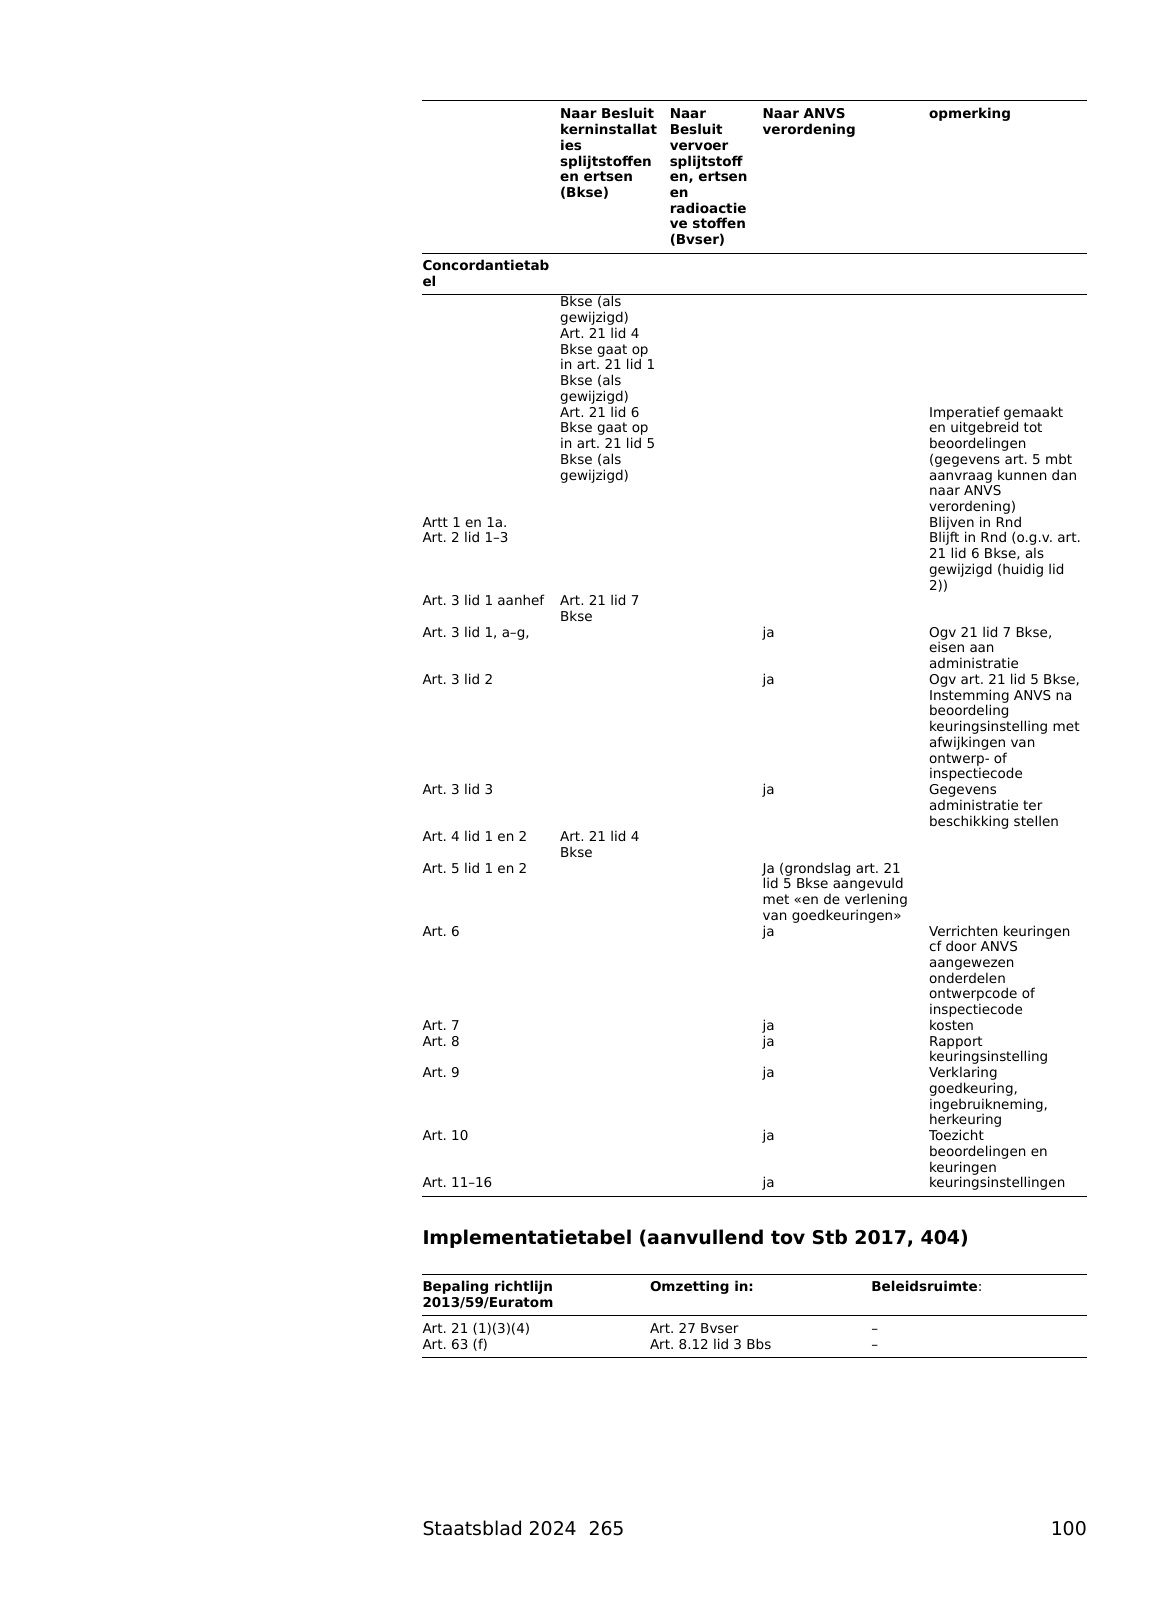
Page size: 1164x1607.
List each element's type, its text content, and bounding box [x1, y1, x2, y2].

table_cell ja [756, 1128, 923, 1175]
table_cell [554, 515, 663, 530]
table_cell Rapport keuringsinstelling [923, 1034, 1087, 1065]
table_header [422, 101, 554, 252]
table_cell Art. 8.12 lid 3 Bbs [644, 1337, 865, 1357]
table_cell – [865, 1316, 1087, 1337]
table_cell [756, 295, 923, 326]
table_cell [664, 924, 756, 1018]
table_cell Toezicht beoordelingen en keuringen [923, 1128, 1087, 1175]
table_header opmerking [923, 101, 1087, 252]
table_cell [554, 1128, 663, 1175]
table_cell ja [756, 1018, 923, 1033]
table_cell Art. 3 lid 1 aanhef [422, 593, 554, 624]
table_cell Art. 3 lid 2 [422, 672, 554, 782]
table_cell [554, 625, 663, 672]
table_cell [422, 404, 554, 514]
table_cell Art. 21 (1)(3)(4) [422, 1316, 644, 1337]
table_cell ja [756, 1034, 923, 1065]
table_cell [554, 254, 663, 294]
table_cell [923, 829, 1087, 861]
table_cell [554, 1175, 663, 1196]
table_cell Art. 7 [422, 1018, 554, 1033]
table_cell Blijven in Rnd [923, 515, 1087, 530]
table_cell Blijft in Rnd (o.g.v. art. 21 lid 6 Bkse, als gewijzigd (huidig lid 2)) [923, 530, 1087, 593]
table_cell Ja (grondslag art. 21 lid 5 Bkse aangevuld met «en de verlening van goedkeuringen» [756, 861, 923, 923]
table_cell Art. 2 lid 1–3 [422, 530, 554, 593]
table_cell [554, 1034, 663, 1065]
table_cell [664, 782, 756, 829]
table_cell [756, 254, 923, 294]
table_cell [664, 1128, 756, 1175]
table_cell [664, 404, 756, 514]
table_cell Concordantietabel [422, 254, 554, 294]
table_cell [664, 1175, 756, 1196]
table_cell [554, 1065, 663, 1128]
table_cell [664, 1034, 756, 1065]
table_cell Gegevens administratie ter beschikking stellen [923, 782, 1087, 829]
table_cell [664, 861, 756, 923]
table_header Naar ANVS verordening [756, 101, 923, 252]
table_cell [756, 593, 923, 624]
table_cell [664, 1018, 756, 1033]
table_cell ja [756, 625, 923, 672]
table_cell [756, 515, 923, 530]
table_cell Art. 8 [422, 1034, 554, 1065]
table_cell Art. 21 lid 4 Bkse gaat op in art. 21 lid 1 Bkse (als gewijzigd) [554, 326, 663, 404]
table_cell [422, 295, 554, 326]
table_cell [554, 861, 663, 923]
table_cell Art. 3 lid 1, a–g, [422, 625, 554, 672]
table_cell ja [756, 782, 923, 829]
table_header Naar Besluit kerninstallaties splijtstoffen en ertsen (Bkse) [554, 101, 663, 252]
table_cell Art. 10 [422, 1128, 554, 1175]
table_cell [756, 404, 923, 514]
table_cell Art. 4 lid 1 en 2 [422, 829, 554, 861]
table_cell Art. 21 lid 6 Bkse gaat op in art. 21 lid 5 Bkse (als gewijzigd) [554, 404, 663, 514]
table_cell Art. 9 [422, 1065, 554, 1128]
table_cell [664, 1065, 756, 1128]
table_cell [664, 672, 756, 782]
table_cell Art. 5 lid 1 en 2 [422, 861, 554, 923]
table_cell ja [756, 672, 923, 782]
table_header Naar Besluit vervoer splijtstoffen, ertsen en radioactieve stoffen (Bvser) [664, 101, 756, 252]
table_cell Verrichten keuringen cf door ANVS aangewezen onderdelen ontwerpcode of inspectiecode [923, 924, 1087, 1018]
table_cell [923, 861, 1087, 923]
table_cell [664, 829, 756, 861]
table_cell Art. 3 lid 3 [422, 782, 554, 829]
table_cell – [865, 1337, 1087, 1357]
table_cell Art. 11–16 [422, 1175, 554, 1196]
table_cell [664, 530, 756, 593]
table_cell keuringsinstellingen [923, 1175, 1087, 1196]
table_cell Art. 21 lid 4 Bkse [554, 829, 663, 861]
table_cell [756, 829, 923, 861]
table_cell [756, 326, 923, 404]
table_cell Art. 21 lid 7 Bkse [554, 593, 663, 624]
table_cell ja [756, 1175, 923, 1196]
table_cell [923, 593, 1087, 624]
table_cell [554, 782, 663, 829]
subtitle Implementatietabel (aanvullend tov Stb 2017, 404) [422, 1227, 1087, 1248]
table_header Beleidsruimte: [865, 1275, 1087, 1315]
table_cell [554, 1018, 663, 1033]
table_cell [664, 326, 756, 404]
table_cell [664, 593, 756, 624]
table_cell [664, 515, 756, 530]
table_cell [422, 326, 554, 404]
table_cell Art. 27 Bvser [644, 1316, 865, 1337]
table_cell [923, 254, 1087, 294]
table_cell Artt 1 en 1a. [422, 515, 554, 530]
table_cell Ogv art. 21 lid 5 Bkse, Instemming ANVS na beoordeling keuringsinstelling met afwijkingen van ontwerp- of inspectiecode [923, 672, 1087, 782]
table_cell Ogv 21 lid 7 Bkse, eisen aan administratie [923, 625, 1087, 672]
table_cell [664, 625, 756, 672]
table_cell [664, 295, 756, 326]
table_cell ja [756, 924, 923, 1018]
table_cell [923, 326, 1087, 404]
table_header Bepaling richtlijn 2013/59/Euratom [422, 1275, 644, 1315]
table_cell kosten [923, 1018, 1087, 1033]
table_cell Bkse (als gewijzigd) [554, 295, 663, 326]
table_cell [554, 530, 663, 593]
table_cell [664, 254, 756, 294]
table_cell Art. 63 (f) [422, 1337, 644, 1357]
table_cell [554, 672, 663, 782]
table_cell [756, 530, 923, 593]
table_cell Verklaring goedkeuring, ingebruikneming, herkeuring [923, 1065, 1087, 1128]
table_cell [923, 295, 1087, 326]
table_cell Art. 6 [422, 924, 554, 1018]
table_cell Imperatief gemaakt en uitgebreid tot beoordelingen (gegevens art. 5 mbt aanvraag kunnen dan naar ANVS verordening) [923, 404, 1087, 514]
table_cell [554, 924, 663, 1018]
table_header Omzetting in: [644, 1275, 865, 1315]
table_cell ja [756, 1065, 923, 1128]
